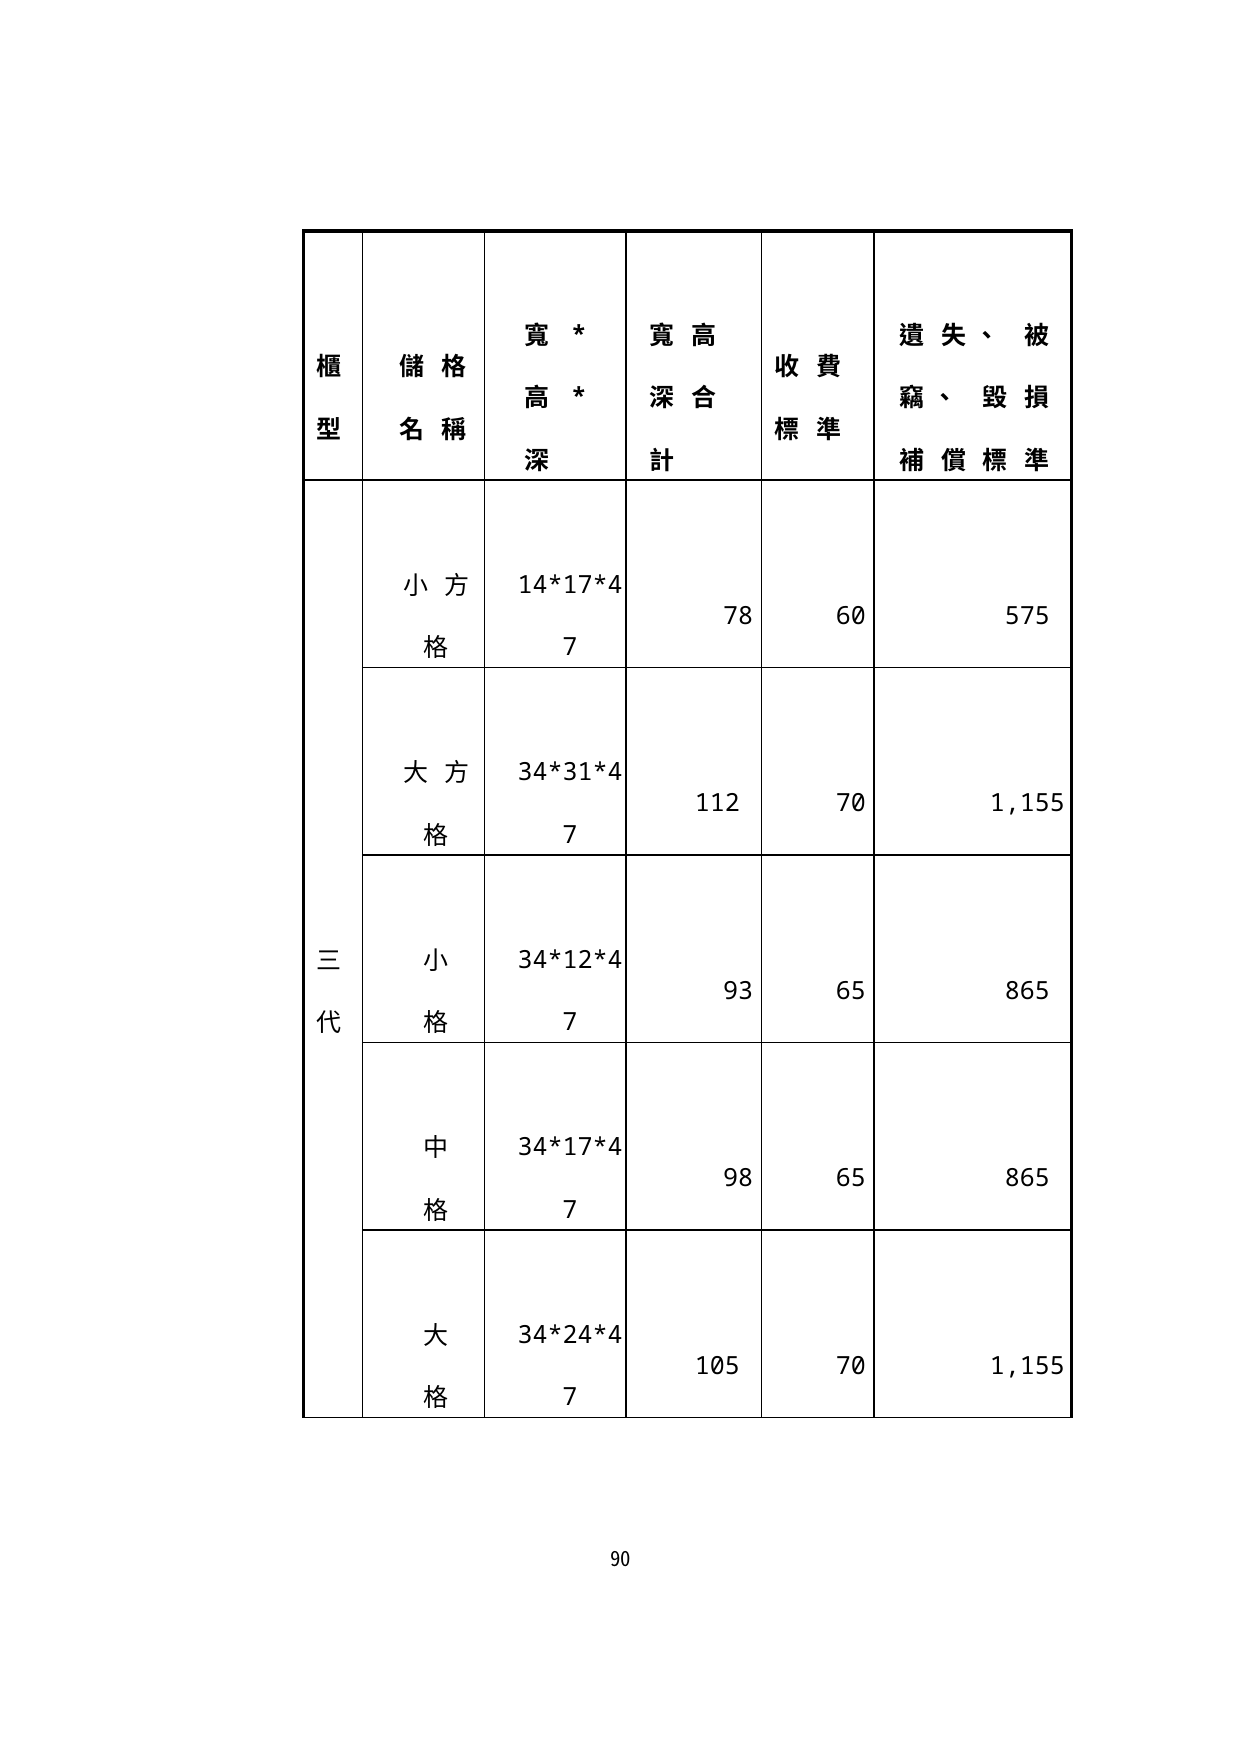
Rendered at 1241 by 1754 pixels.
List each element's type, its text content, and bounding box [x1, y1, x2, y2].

table_cell 34*31*47 [485, 668, 625, 854]
table_cell 小方格 [363, 481, 484, 667]
table_cell 1,155 [875, 668, 1070, 854]
table_header 收費標準 [762, 233, 873, 479]
table_cell 70 [762, 1231, 873, 1417]
table_cell 65 [762, 856, 873, 1042]
table_cell 中 格 [363, 1043, 484, 1229]
table_header 寬高深合計 [627, 233, 761, 479]
table_header 儲格名稱 [363, 233, 484, 479]
table_cell 大 格 [363, 1231, 484, 1417]
table_cell 78 [627, 481, 761, 667]
table_cell 865 [875, 1043, 1070, 1229]
table_cell 865 [875, 856, 1070, 1042]
table_cell 93 [627, 856, 761, 1042]
table_cell 34*17*47 [485, 1043, 625, 1229]
table_cell 98 [627, 1043, 761, 1229]
table_cell 70 [762, 668, 873, 854]
table_cell 112 [627, 668, 761, 854]
table_cell 34*24*47 [485, 1231, 625, 1417]
table_cell 65 [762, 1043, 873, 1229]
table_header 寬*高*深 [485, 233, 625, 479]
table_cell 大方格 [363, 668, 484, 854]
table_cell 575 [875, 481, 1070, 667]
table_cell 14*17*47 [485, 481, 625, 667]
table_cell 105 [627, 1231, 761, 1417]
table_header 櫃型 [305, 233, 362, 479]
table_cell 34*12*47 [485, 856, 625, 1042]
table_header 遺失、被竊、毀損補償標準 [875, 233, 1070, 479]
table_cell 1,155 [875, 1231, 1070, 1417]
table_cell 三代 [305, 481, 362, 1417]
table_cell 小 格 [363, 856, 484, 1042]
table_cell 60 [762, 481, 873, 667]
